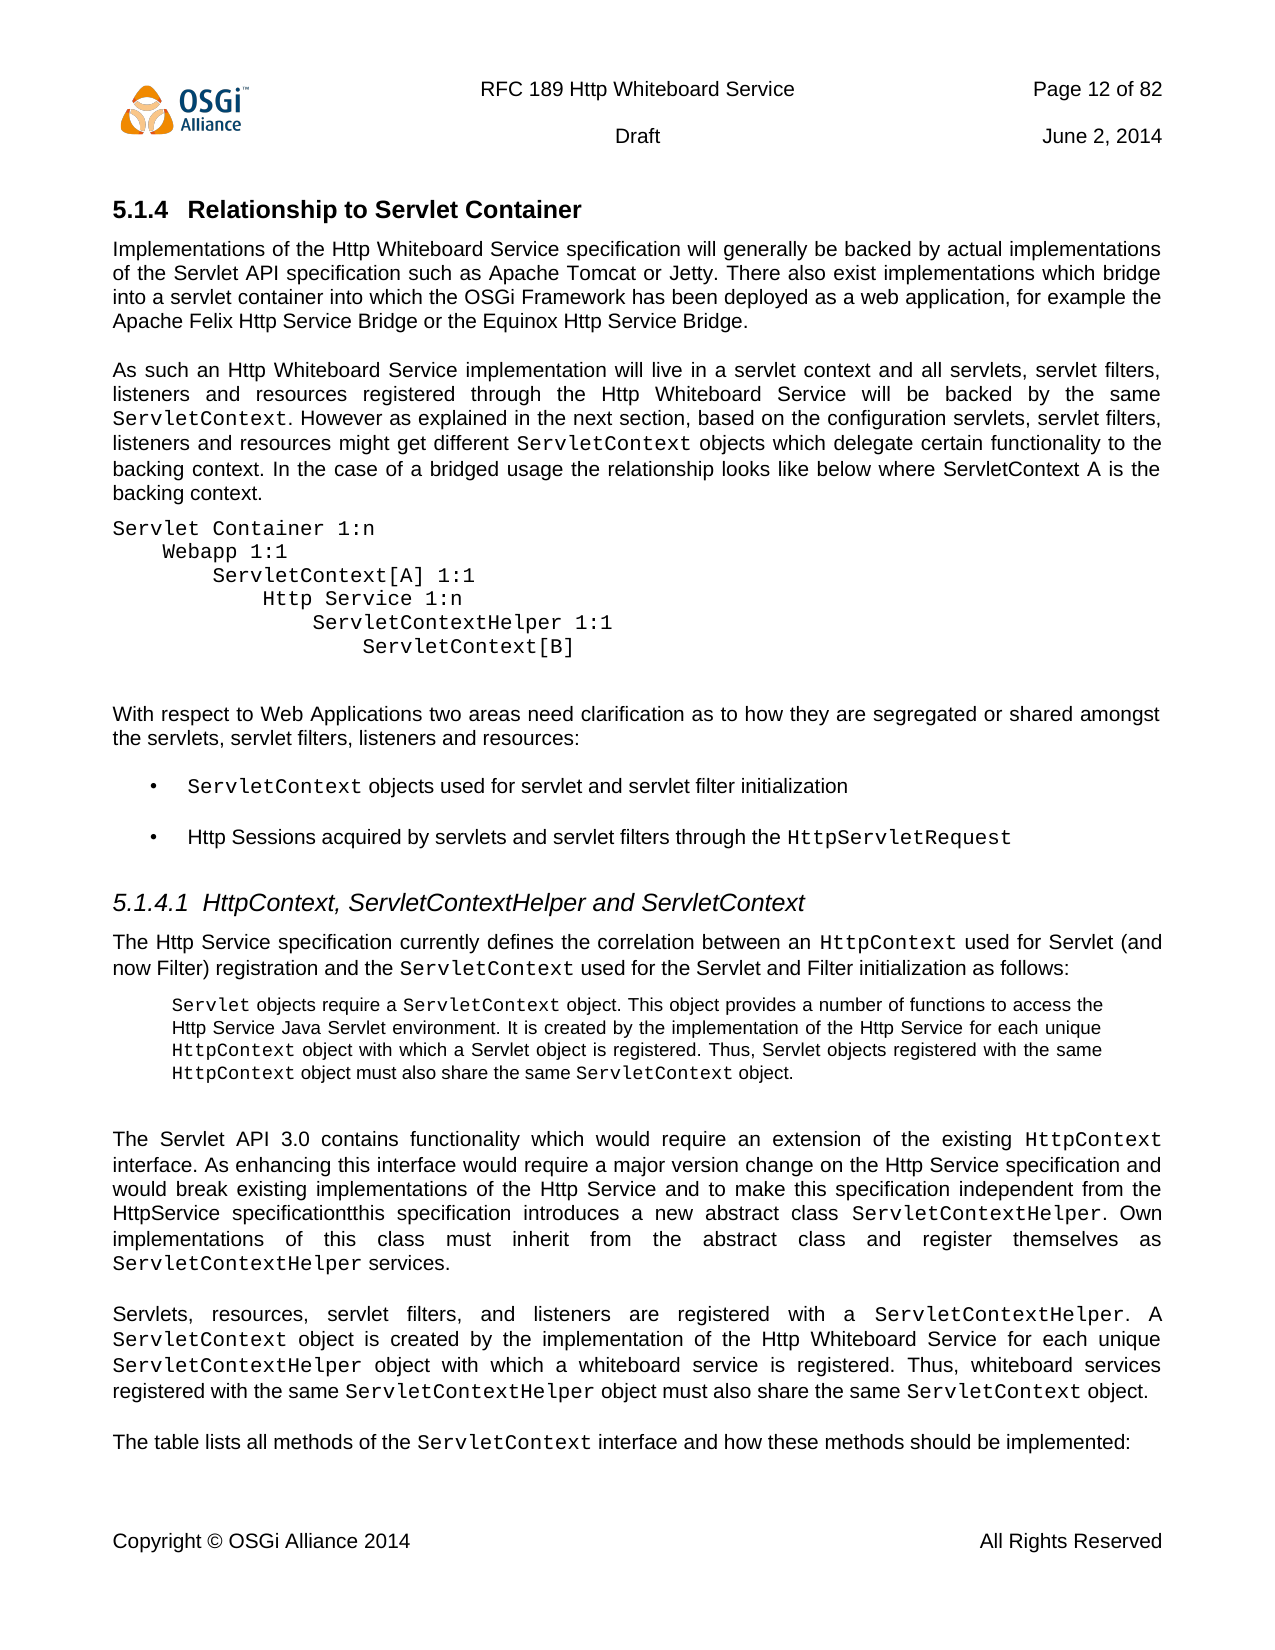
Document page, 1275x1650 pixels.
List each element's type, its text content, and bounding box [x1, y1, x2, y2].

text The Http Service specification currently defines the correlation between an HttpContext used for Servlet (and now Filter) registration and the ServletContext used for the Servlet and Filter initialization as follows: [112, 930, 1162, 981]
text As such an Http Whiteboard Service implementation will live in a servlet context and all servlets, servlet filters, listeners and resources registered through the Http Whiteboard Service will be backed by the same ServletContext. However as explained in the next section, based on the configuration servlets, servlet filters, listeners and resources might get different ServletContext objects which delegate certain functionality to the backing context. In the case of a bridged usage the relationship looks like below where ServletContext A is the backing context. [112, 357, 1162, 505]
text ServletContext[A] 1:1 [112, 565, 1162, 588]
subtitle Relationship to Servlet Container [112, 195, 1162, 224]
list Http Sessions acquired by servlets and servlet filters through the HttpServletRequest [150, 825, 1162, 851]
text ServletContext[B] [112, 636, 1162, 659]
subtitle HttpContext, ServletContextHelper and ServletContext [112, 888, 1162, 917]
text Servlets, resources, servlet filters, and listeners are registered with a ServletContextHelper. A ServletContext object is created by the implementation of the Http Whiteboard Service for each unique ServletContextHelper object with which a whiteboard service is registered. Thus, whiteboard services registered with the same ServletContextHelper object must also share the same ServletContext object. [112, 1301, 1162, 1405]
text Servlet objects require a ServletContext object. This object provides a number of functions to access the Http Service Java Servlet environment. It is created by the implementation of the Http Service for each unique HttpContext object with which a Servlet object is registered. Thus, Servlet objects registered with the same HttpContext object must also share the same ServletContext object. [172, 994, 1103, 1085]
text Webapp 1:1 [112, 541, 1162, 565]
text Implementations of the Http Whiteboard Service specification will generally be backed by actual implementations of the Servlet API specification such as Apache Tomcat or Jetty. There also exist implementations which bridge into a servlet container into which the OSGi Framework has been deployed as a web application, for example the Apache Felix Http Service Bridge or the Equinox Http Service Bridge. [112, 237, 1162, 332]
text With respect to Web Applications two areas need clarification as to how they are segregated or shared amongst the servlets, servlet filters, listeners and resources: [112, 701, 1162, 749]
text Servlet Container 1:n [112, 517, 1162, 541]
list ServletContext objects used for servlet and servlet filter initialization [150, 774, 1162, 800]
picture [113, 78, 257, 142]
text The table lists all methods of the ServletContext interface and how these methods should be implemented: [112, 1430, 1162, 1456]
text Http Service 1:n [112, 588, 1162, 612]
text The Servlet API 3.0 contains functionality which would require an extension of the existing HttpContext interface. As enhancing this interface would require a major version change on the Http Service specification and would break existing implementations of the Http Service and to make this specification independent from the HttpService specificationtthis specification introduces a new abstract class ServletContextHelper. Own implementations of this class must inherit from the abstract class and register themselves as ServletContextHelper services. [112, 1127, 1162, 1276]
text ServletContextHelper 1:1 [112, 612, 1162, 636]
